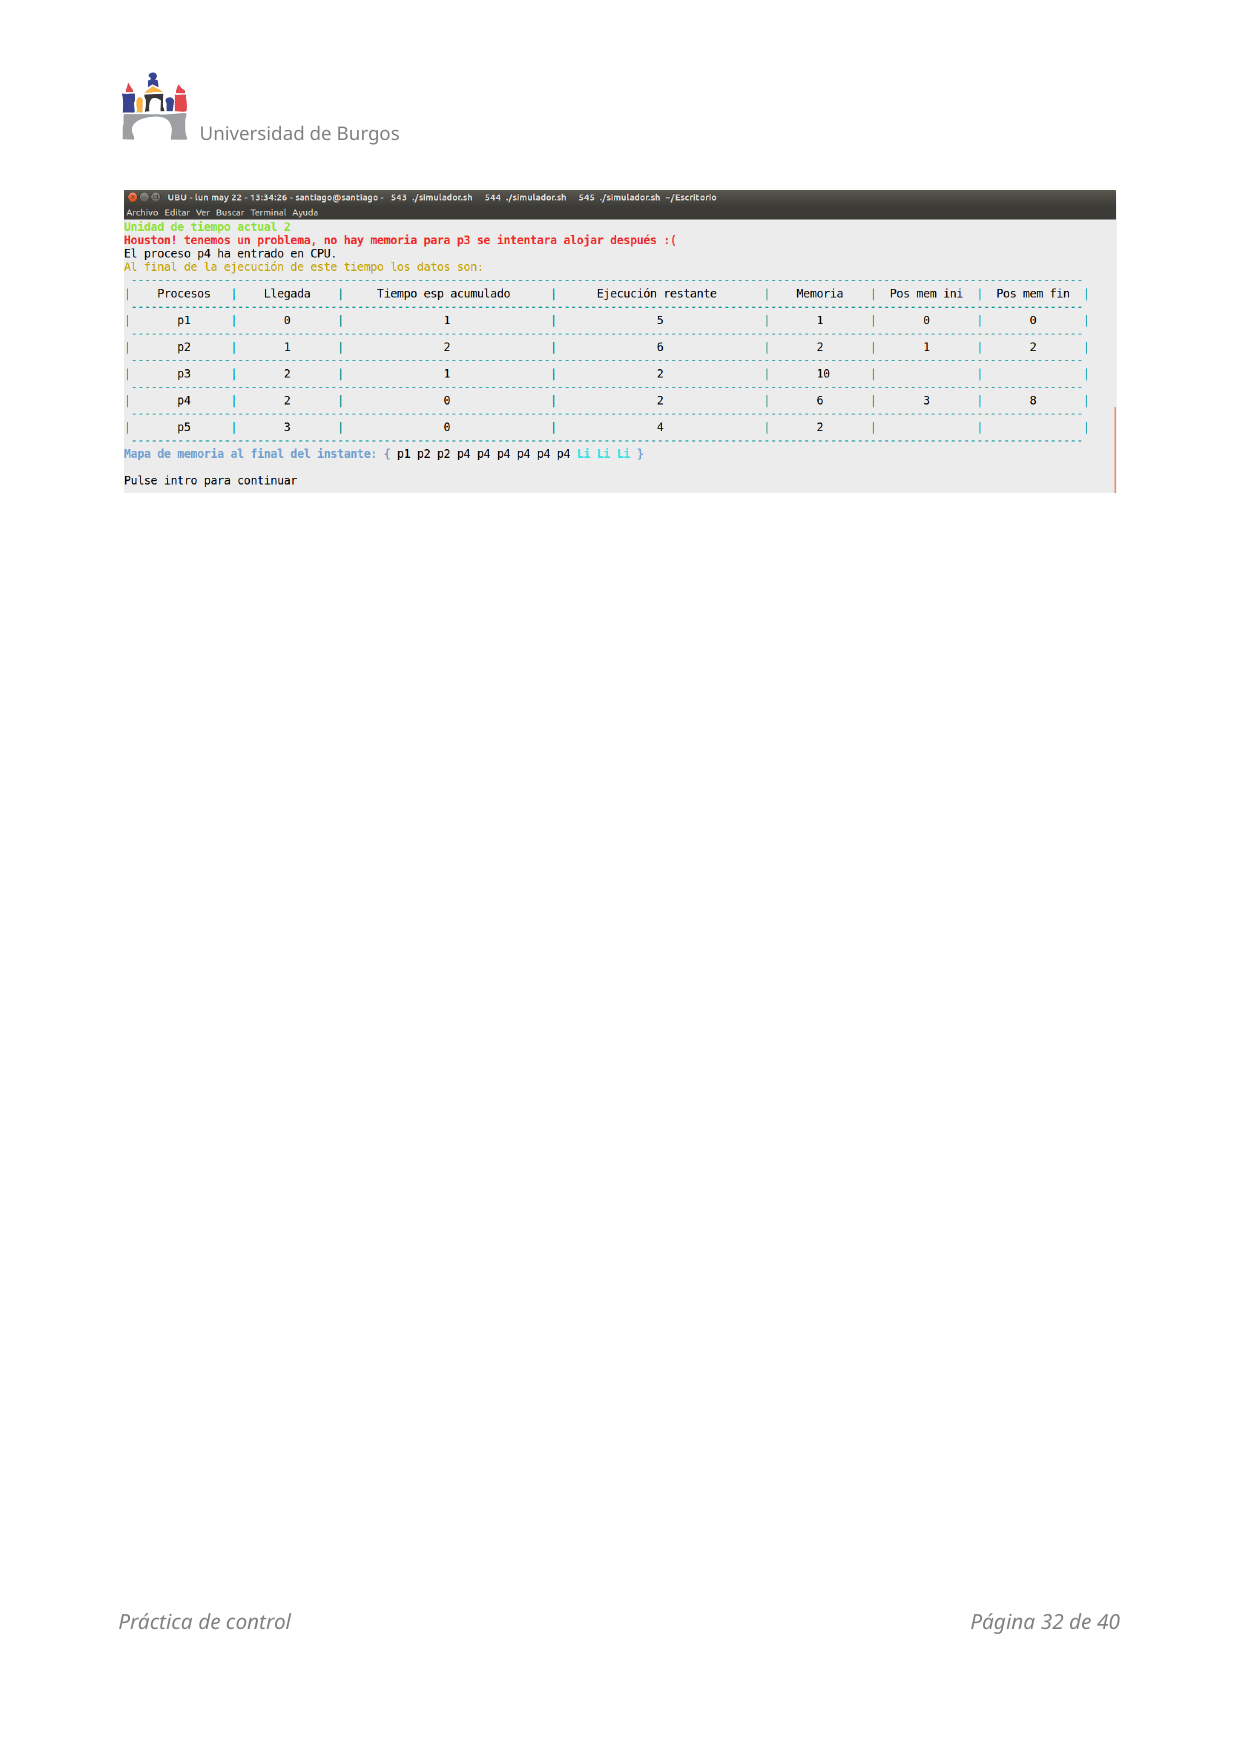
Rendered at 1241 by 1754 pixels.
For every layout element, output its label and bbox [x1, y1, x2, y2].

picture [117, 72, 189, 142]
picture [124, 190, 1117, 493]
